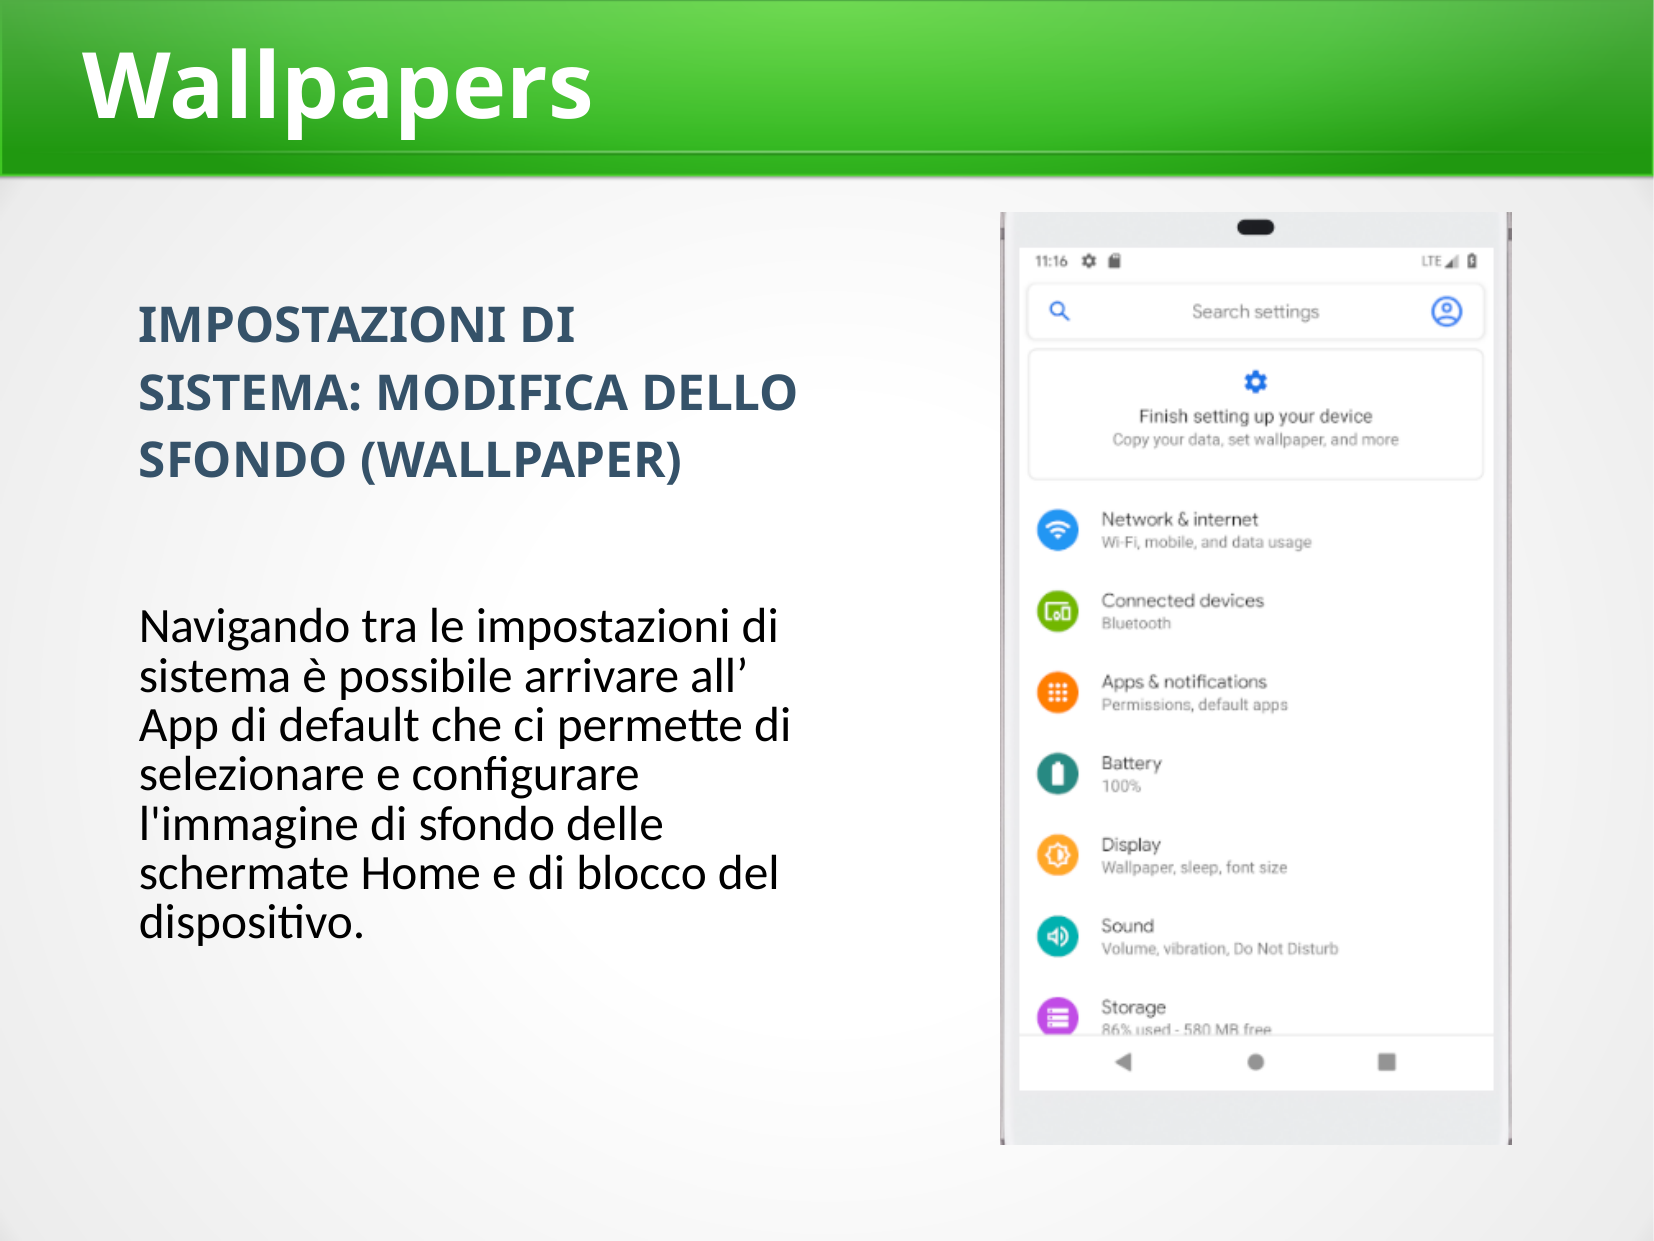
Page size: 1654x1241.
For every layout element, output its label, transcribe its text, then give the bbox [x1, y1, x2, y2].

picture [0, 0, 1654, 1241]
title Wallpapers [82, 11, 1571, 154]
list IMPOSTAZIONI DI SISTEMA: MODIFICA DELLO SFONDO (WALLPAPER) Navigando tra le impostazioni di sistema è possibile arrivare all’ App di default che ci permette di selezionare e configurare l'immagine di sfondo delle schermate Home e di blocco del dispositivo. [82, 290, 809, 1010]
